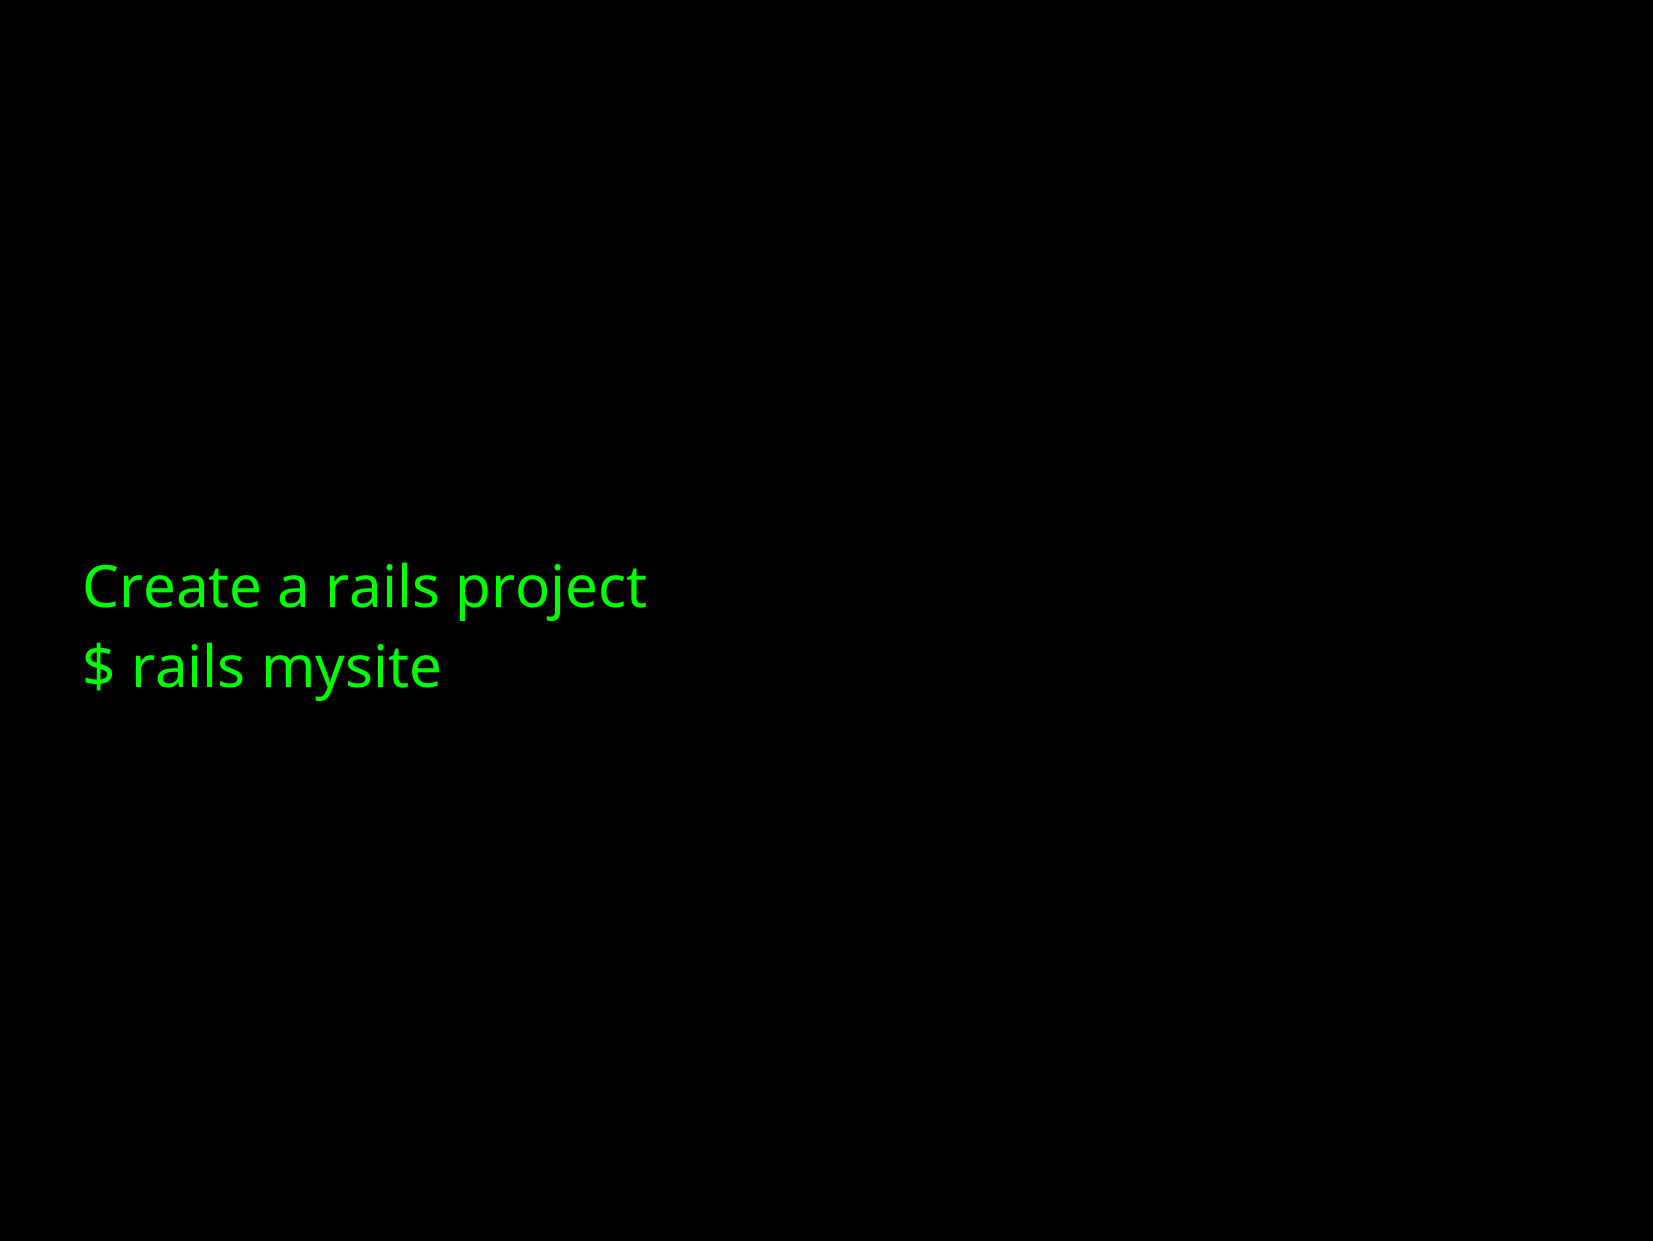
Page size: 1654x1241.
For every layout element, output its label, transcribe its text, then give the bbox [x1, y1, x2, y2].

title Create a rails project $ rails mysite [82, 49, 1571, 1201]
